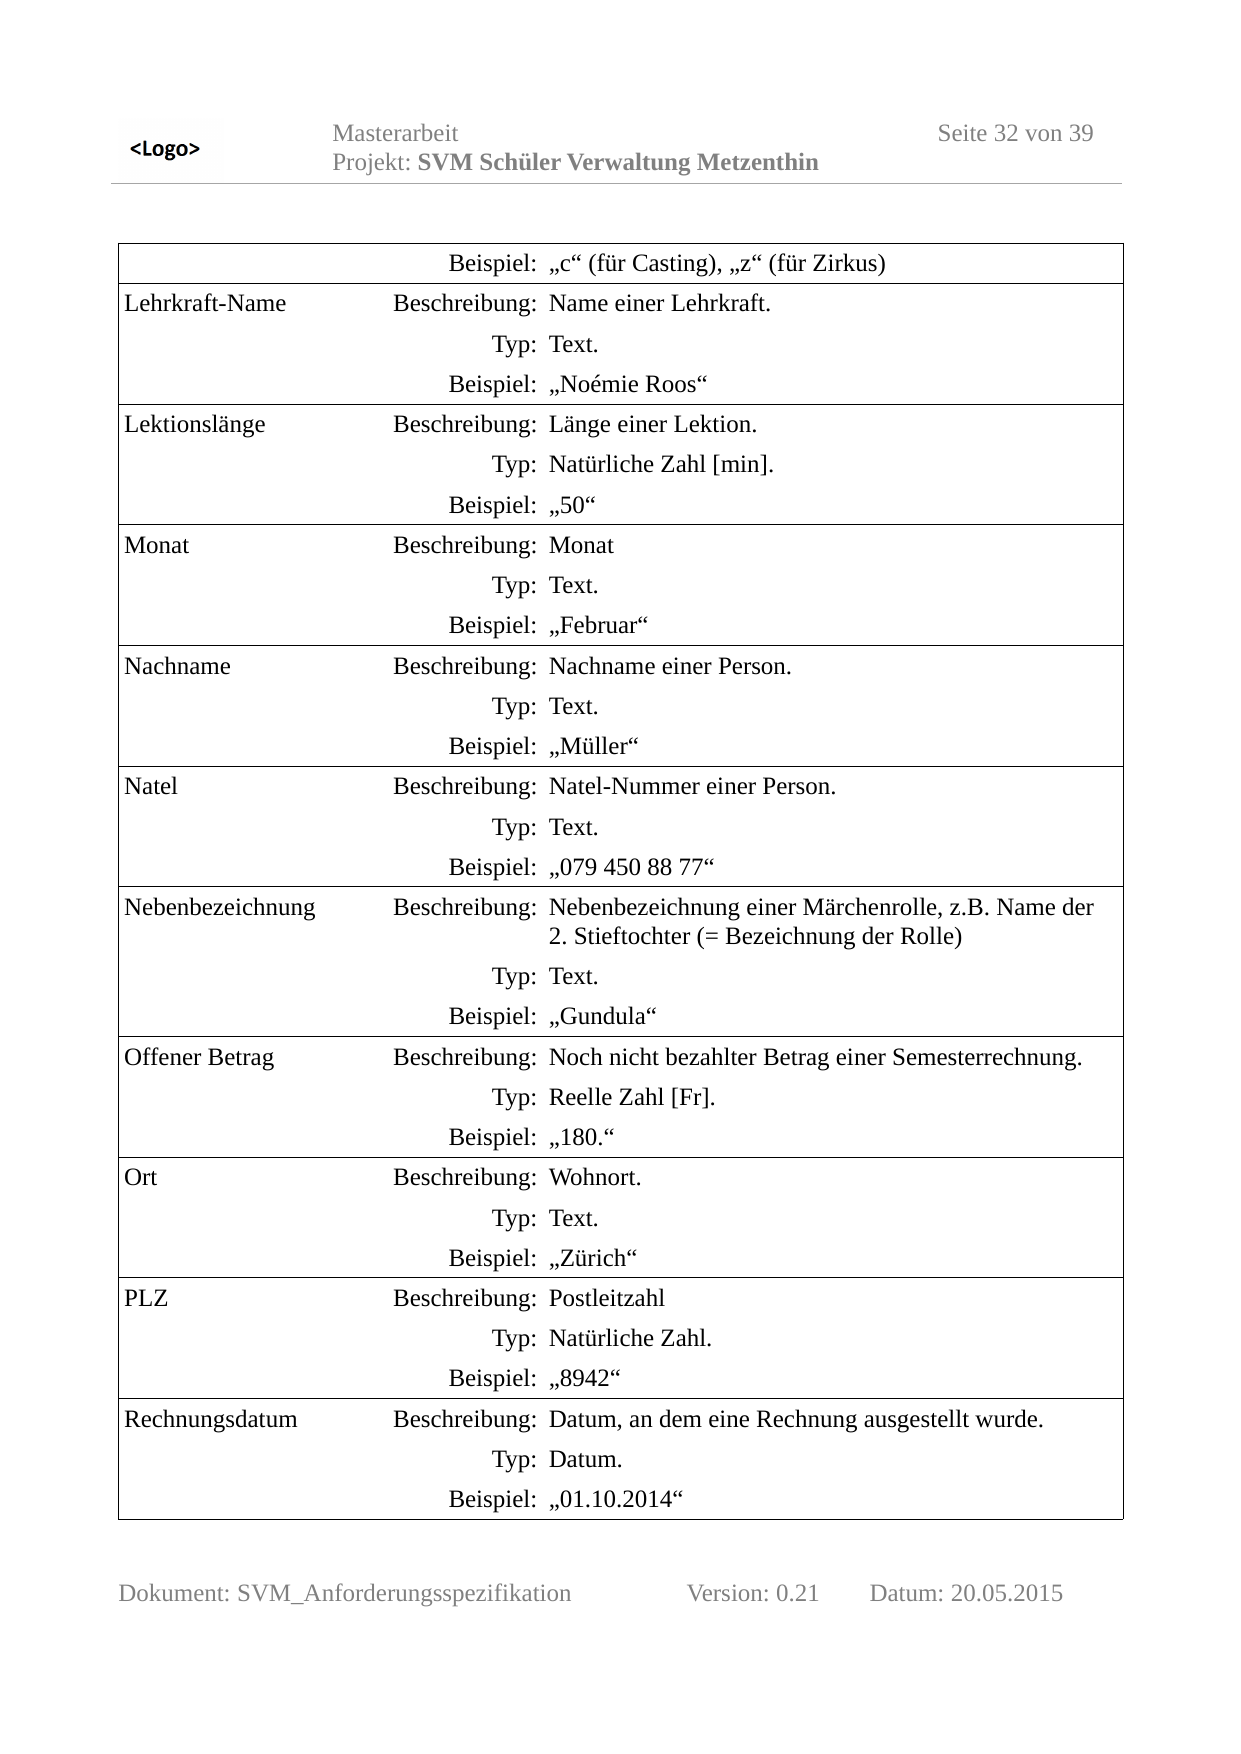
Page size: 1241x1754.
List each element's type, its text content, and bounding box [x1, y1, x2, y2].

table_cell Nachname [119, 646, 384, 685]
table_cell PLZ [119, 1278, 384, 1318]
table_cell Ort [119, 1158, 384, 1197]
table_cell [119, 244, 384, 283]
table_cell Noch nicht bezahlter Betrag einer Semesterrechnung. [543, 1037, 1123, 1076]
table_cell „8942“ [543, 1358, 1123, 1398]
table_cell „180.“ [543, 1116, 1123, 1157]
table_cell Typ: [384, 1076, 543, 1116]
table_cell Beschreibung: [384, 284, 543, 323]
table_cell Beispiel: [384, 605, 543, 645]
table_cell [119, 565, 384, 605]
table_cell [119, 996, 384, 1036]
table_cell Beispiel: [384, 363, 543, 403]
table_cell Text. [543, 685, 1123, 725]
table_cell Typ: [384, 685, 543, 725]
table_cell [119, 323, 384, 363]
table_cell Offener Betrag [119, 1037, 384, 1076]
table_cell [119, 1358, 384, 1398]
table_cell [119, 1438, 384, 1478]
table_cell Wohnort. [543, 1158, 1123, 1197]
table_cell Beispiel: [384, 725, 543, 766]
table_cell Lehrkraft-Name [119, 284, 384, 323]
table_cell „Gundula“ [543, 996, 1123, 1036]
table_cell Typ: [384, 1197, 543, 1237]
table_cell [119, 1076, 384, 1116]
table_cell [119, 1237, 384, 1277]
table_cell Natel-Nummer einer Person. [543, 767, 1123, 806]
table_cell Lektionslänge [119, 405, 384, 444]
table_cell Typ: [384, 323, 543, 363]
table_cell „Müller“ [543, 725, 1123, 766]
table_cell Text. [543, 806, 1123, 846]
table_cell [119, 725, 384, 766]
table_cell Natel [119, 767, 384, 806]
table_cell Beispiel: [384, 1358, 543, 1398]
table_cell Beschreibung: [384, 767, 543, 806]
table_cell [119, 806, 384, 846]
table_cell Beispiel: [384, 1479, 543, 1519]
table_cell Natürliche Zahl [min]. [543, 444, 1123, 484]
table_cell „Februar“ [543, 605, 1123, 645]
table_cell Länge einer Lektion. [543, 405, 1123, 444]
table_cell Beschreibung: [384, 525, 543, 564]
table_cell Text. [543, 955, 1123, 996]
table_cell Monat [119, 525, 384, 564]
table_cell „50“ [543, 484, 1123, 524]
table_cell Natürliche Zahl. [543, 1318, 1123, 1358]
table_cell [119, 1318, 384, 1358]
table_cell Beispiel: [384, 484, 543, 524]
table_cell Typ: [384, 565, 543, 605]
table_cell Beschreibung: [384, 1399, 543, 1438]
table_cell Postleitzahl [543, 1278, 1123, 1318]
table_cell Beispiel: [384, 1237, 543, 1277]
table_cell Nebenbezeichnung einer Märchenrolle, z.B. Name der 2. Stieftochter (= Bezeichnung der Rolle) [543, 887, 1123, 955]
table_cell Beispiel: [384, 244, 543, 283]
table_cell Typ: [384, 1318, 543, 1358]
table_cell Reelle Zahl [Fr]. [543, 1076, 1123, 1116]
table_cell [119, 846, 384, 886]
table_cell Typ: [384, 955, 543, 996]
table_cell Typ: [384, 1438, 543, 1478]
table_cell [119, 444, 384, 484]
table_cell [119, 1197, 384, 1237]
table_cell Rechnungsdatum [119, 1399, 384, 1438]
table_cell [119, 1116, 384, 1157]
table_cell Beschreibung: [384, 1158, 543, 1197]
table_cell [119, 1479, 384, 1519]
table_cell Text. [543, 1197, 1123, 1237]
table_cell [119, 484, 384, 524]
table_cell Beschreibung: [384, 1278, 543, 1318]
table_cell „Noémie Roos“ [543, 363, 1123, 403]
table_cell Beispiel: [384, 846, 543, 886]
table_cell „c“ (für Casting), „z“ (für Zirkus) [543, 244, 1123, 283]
table_cell „Zürich“ [543, 1237, 1123, 1277]
table_cell Beschreibung: [384, 1037, 543, 1076]
table_cell Beschreibung: [384, 646, 543, 685]
table_cell Nachname einer Person. [543, 646, 1123, 685]
table_cell Datum. [543, 1438, 1123, 1478]
table_cell Datum, an dem eine Rechnung ausgestellt wurde. [543, 1399, 1123, 1438]
table_cell [119, 363, 384, 403]
table_cell „079 450 88 77“ [543, 846, 1123, 886]
table_cell Beschreibung: [384, 405, 543, 444]
table_cell Text. [543, 565, 1123, 605]
table_cell [119, 955, 384, 996]
picture [118, 118, 224, 183]
table_cell Nebenbezeichnung [119, 887, 384, 955]
table_cell Name einer Lehrkraft. [543, 284, 1123, 323]
table_cell Beispiel: [384, 1116, 543, 1157]
table_cell Typ: [384, 444, 543, 484]
table_cell [119, 685, 384, 725]
table_cell Beschreibung: [384, 887, 543, 955]
table_cell „01.10.2014“ [543, 1479, 1123, 1519]
table_cell Typ: [384, 806, 543, 846]
table_cell Text. [543, 323, 1123, 363]
table_cell [119, 605, 384, 645]
table_cell Monat [543, 525, 1123, 564]
table_cell Beispiel: [384, 996, 543, 1036]
